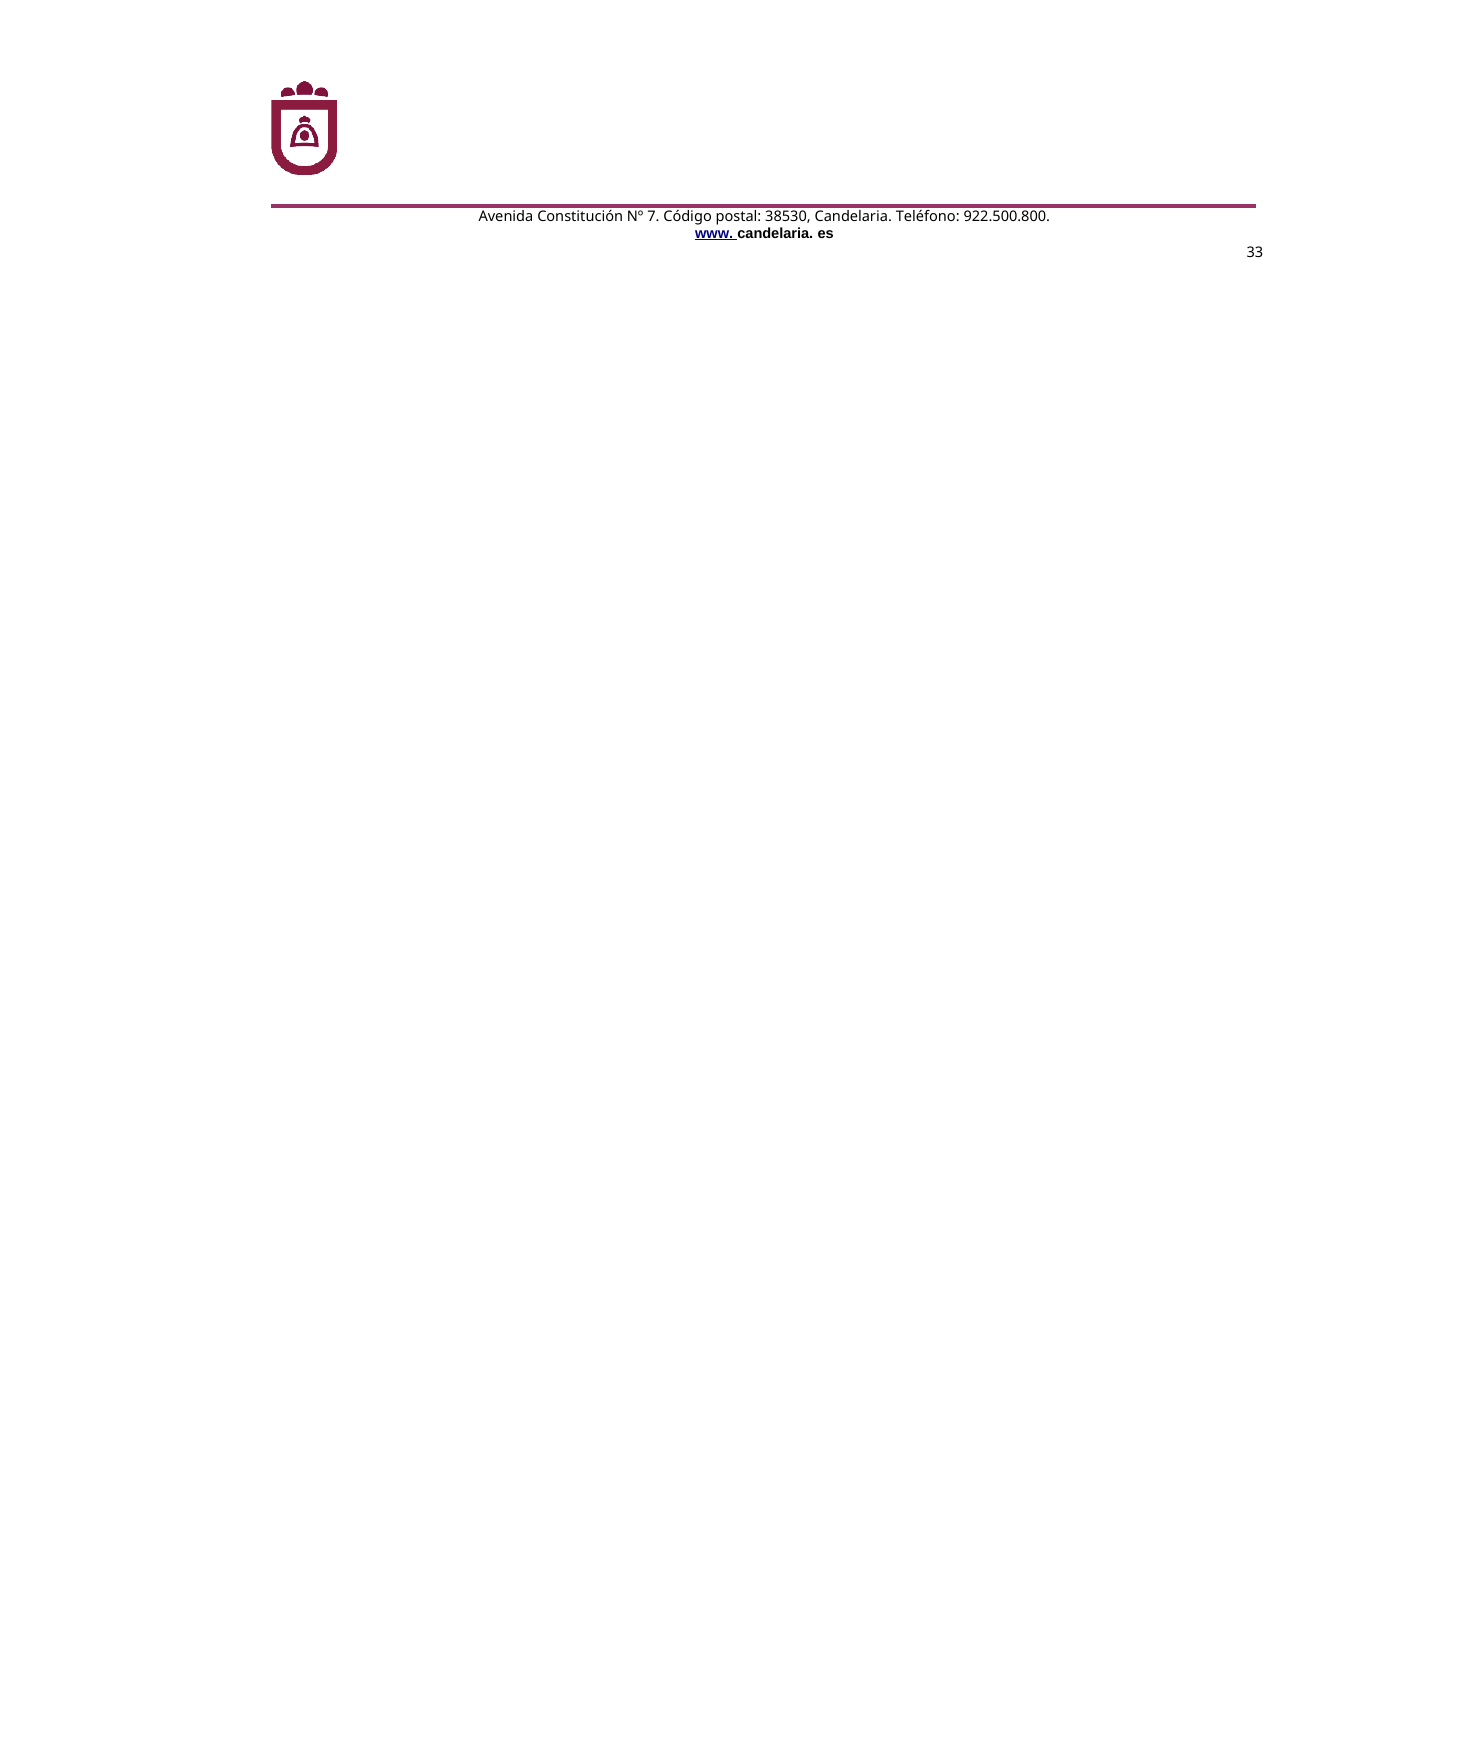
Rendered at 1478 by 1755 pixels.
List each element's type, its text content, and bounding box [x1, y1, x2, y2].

text Avenida Constitución Nº 7. Código postal: 38530, Candelaria. Teléfono: 922.500.800. [409, 208, 1120, 225]
text 33 [210, 242, 1263, 262]
text www. candelaria. es [409, 225, 1120, 242]
